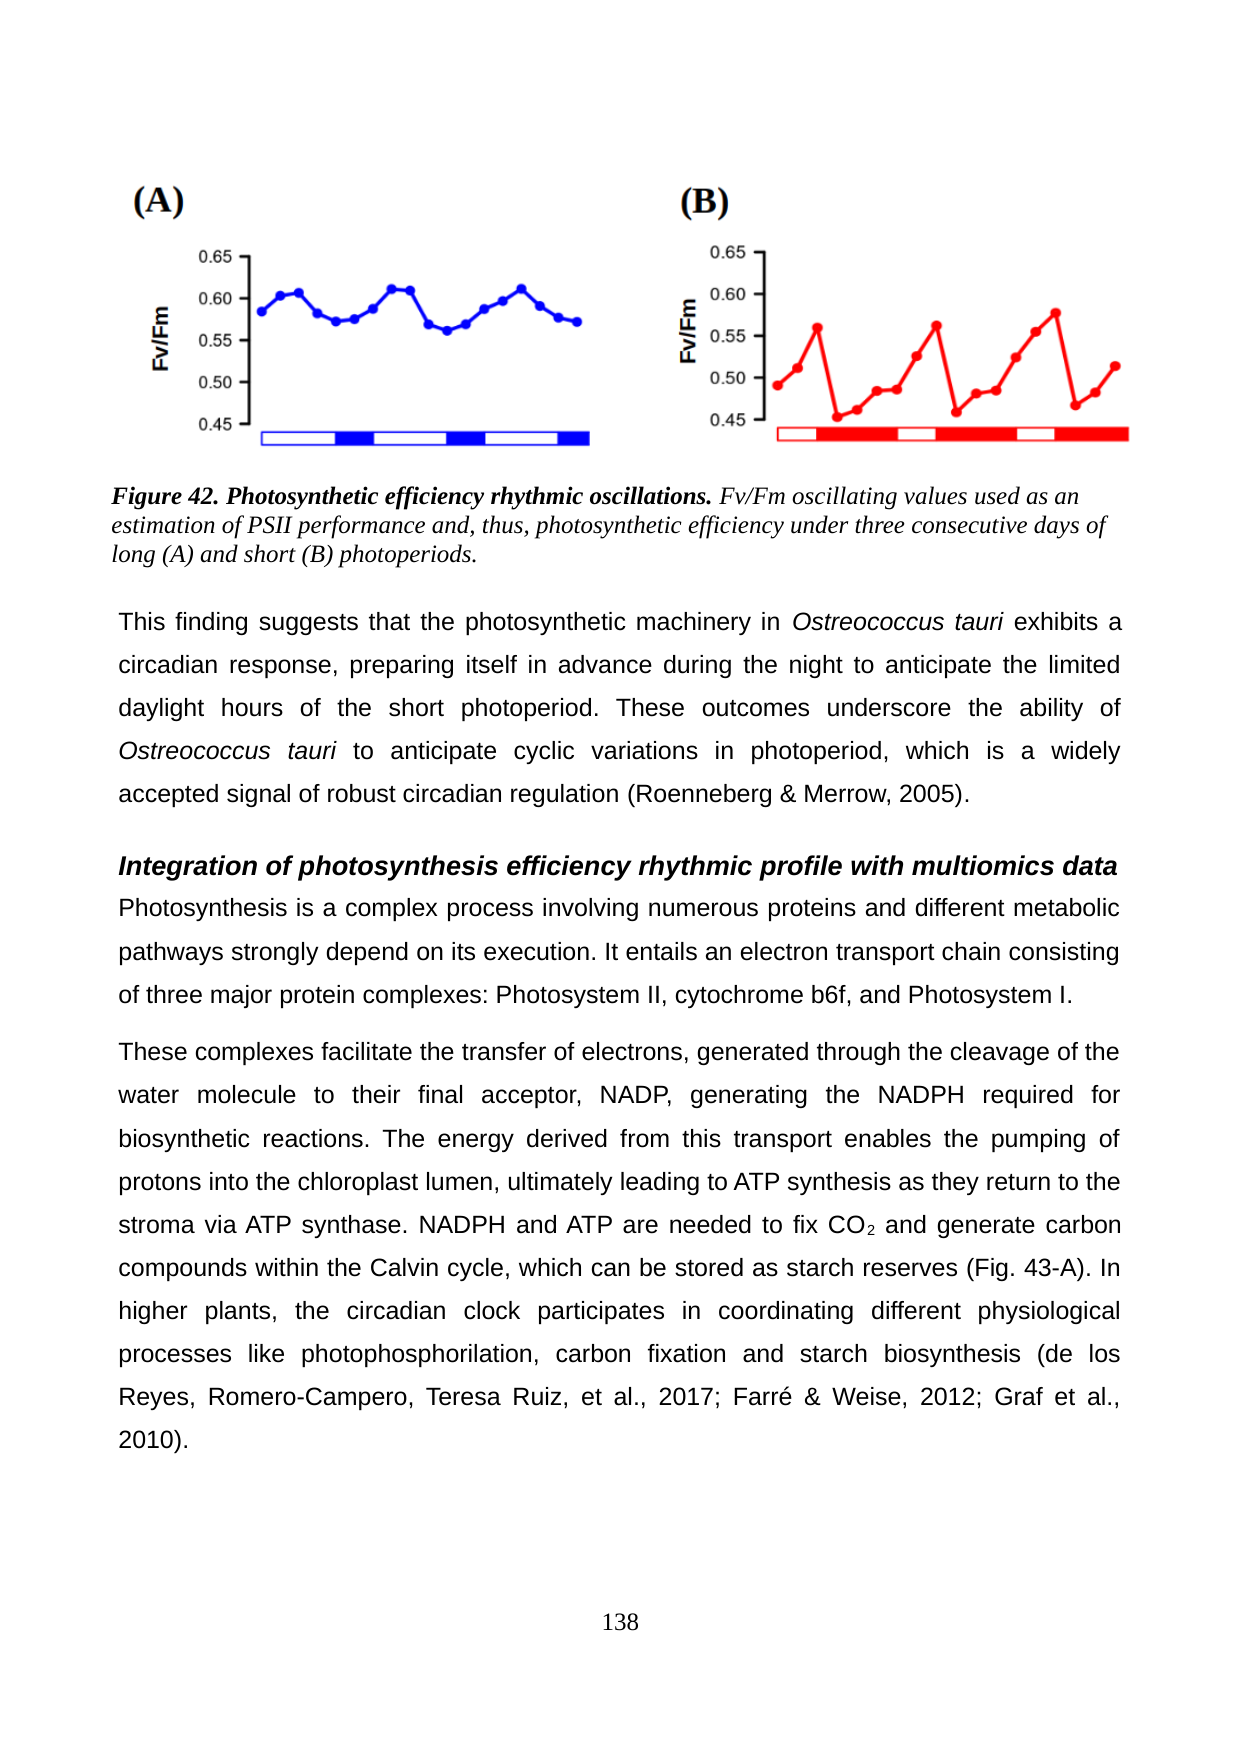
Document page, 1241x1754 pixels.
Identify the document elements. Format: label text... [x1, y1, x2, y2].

text This finding suggests that the photosynthetic machinery in Ostreococcus tauri exhibits a circadian response, preparing itself in advance during the night to anticipate the limited daylight hours of the short photoperiod. These outcomes underscore the ability of Ostreococcus tauri to anticipate cyclic variations in photoperiod, which is a widely accepted signal of robust circadian regulation (Roenneberg & Merrow, 2005)⁠. [111, 568, 1152, 808]
text Figure 42. Photosynthetic efficiency rhythmic oscillations. Fv/Fm oscillating values used as an estimation of PSII performance and, thus, photosynthetic efficiency under three consecutive days of long (A) and short (B) photoperiods. [111, 479, 1152, 568]
subtitle Integration of photosynthesis efficiency rhythmic profile with multiomics data [118, 850, 1122, 881]
text Photosynthesis is a complex process involving numerous proteins and different metabolic pathways strongly depend on its execution. It entails an electron transport chain consisting of three major protein complexes: Photosystem II, cytochrome b6f, and Photosystem I. [118, 893, 1122, 1008]
text These complexes facilitate the transfer of electrons, generated through the cleavage of the water molecule to their final acceptor, NADP, generating the NADPH required for biosynthetic reactions. The energy derived from this transport enables the pumping of protons into the chloroplast lumen, ultimately leading to ATP synthesis as they return to the stroma via ATP synthase. NADPH and ATP are needed to fix CO2 and generate carbon compounds within the Calvin cycle, which can be stored as starch reserves (Fig. 43-A). In higher plants, the circadian clock participates in coordinating different physiological processes like photophosphorilation, carbon fixation and starch biosynthesis (de los Reyes, Romero-Campero, Teresa Ruiz, et al., 2017; Farré & Weise, 2012; Graf et al., 2010)⁠. [118, 1037, 1122, 1454]
picture [120, 168, 1162, 482]
